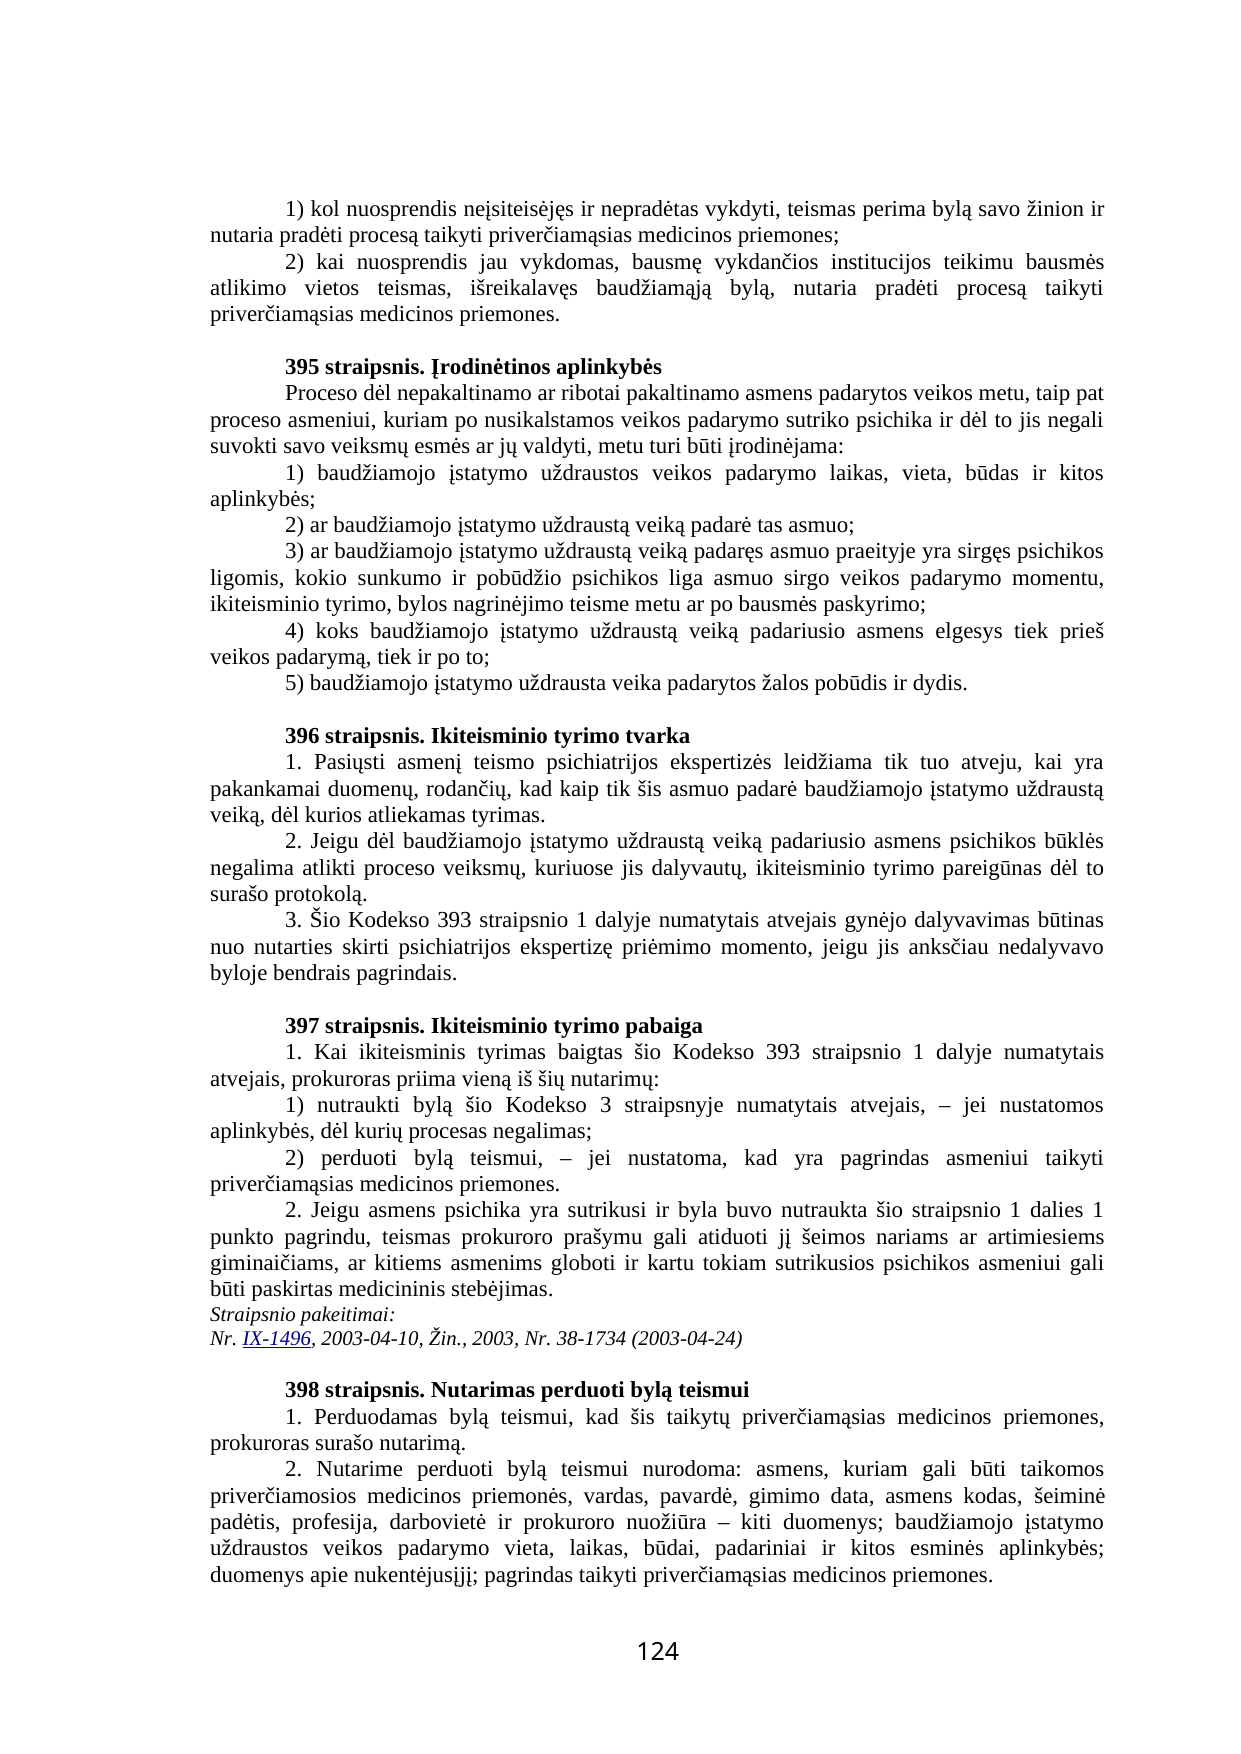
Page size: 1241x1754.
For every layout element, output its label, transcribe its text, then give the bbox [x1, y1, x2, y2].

text 1) nutraukti bylą šio Kodekso 3 straipsnyje numatytais atvejais, – jei nustatomos aplinkybės, dėl kurių procesas negalimas; [210, 1091, 1106, 1144]
text 4) koks baudžiamojo įstatymo uždraustą veiką padariusio asmens elgesys tiek prieš veikos padarymą, tiek ir po to; [210, 617, 1106, 669]
text 2) perduoti bylą teismui, – jei nustatoma, kad yra pagrindas asmeniui taikyti priverčiamąsias medicinos priemones. [210, 1144, 1106, 1196]
text 395 straipsnis. Įrodinėtinos aplinkybės [210, 353, 1106, 379]
text Proceso dėl nepakaltinamo ar ribotai pakaltinamo asmens padarytos veikos metu, taip pat proceso asmeniui, kuriam po nusikalstamos veikos padarymo sutriko psichika ir dėl to jis negali suvokti savo veiksmų esmės ar jų valdyti, metu turi būti įrodinėjama: [210, 379, 1106, 458]
text 397 straipsnis. Ikiteisminio tyrimo pabaiga [210, 1012, 1106, 1038]
text 2. Nutarime perduoti bylą teismui nurodoma: asmens, kuriam gali būti taikomos priverčiamosios medicinos priemonės, vardas, pavardė, gimimo data, asmens kodas, šeiminė padėtis, profesija, darbovietė ir prokuroro nuožiūra – kiti duomenys; baudžiamojo įstatymo uždraustos veikos padarymo vieta, laikas, būdai, padariniai ir kitos esminės aplinkybės; duomenys apie nukentėjusįjį; pagrindas taikyti priverčiamąsias medicinos priemones. [210, 1455, 1106, 1587]
text Nr. IX-1496, 2003-04-10, Žin., 2003, Nr. 38-1734 (2003-04-24) [210, 1326, 1106, 1350]
text 1. Perduodamas bylą teismui, kad šis taikytų priverčiamąsias medicinos priemones, prokuroras surašo nutarimą. [210, 1403, 1106, 1455]
text Straipsnio pakeitimai: [210, 1302, 1106, 1326]
text 396 straipsnis. Ikiteisminio tyrimo tvarka [210, 722, 1106, 748]
text 5) baudžiamojo įstatymo uždrausta veika padarytos žalos pobūdis ir dydis. [210, 669, 1106, 696]
text 2) kai nuosprendis jau vykdomas, bausmę vykdančios institucijos teikimu bausmės atlikimo vietos teismas, išreikalavęs baudžiamąją bylą, nutaria pradėti procesą taikyti priverčiamąsias medicinos priemones. [210, 248, 1106, 327]
text 1) kol nuosprendis neįsiteisėjęs ir nepradėtas vykdyti, teismas perima bylą savo žinion ir nutaria pradėti procesą taikyti priverčiamąsias medicinos priemones; [210, 195, 1106, 248]
text 2) ar baudžiamojo įstatymo uždraustą veiką padarė tas asmuo; [210, 511, 1106, 538]
text 1) baudžiamojo įstatymo uždraustos veikos padarymo laikas, vieta, būdas ir kitos aplinkybės; [210, 458, 1106, 511]
text 2. Jeigu dėl baudžiamojo įstatymo uždraustą veiką padariusio asmens psichikos būklės negalima atlikti proceso veiksmų, kuriuose jis dalyvautų, ikiteisminio tyrimo pareigūnas dėl to surašo protokolą. [210, 827, 1106, 907]
text 398 straipsnis. Nutarimas perduoti bylą teismui [210, 1376, 1106, 1403]
text 2. Jeigu asmens psichika yra sutrikusi ir byla buvo nutraukta šio straipsnio 1 dalies 1 punkto pagrindu, teismas prokuroro prašymu gali atiduoti jį šeimos nariams ar artimiesiems giminaičiams, ar kitiems asmenims globoti ir kartu tokiam sutrikusios psichikos asmeniui gali būti paskirtas medicininis stebėjimas. [210, 1196, 1106, 1302]
text 3) ar baudžiamojo įstatymo uždraustą veiką padaręs asmuo praeityje yra sirgęs psichikos ligomis, kokio sunkumo ir pobūdžio psichikos liga asmuo sirgo veikos padarymo momentu, ikiteisminio tyrimo, bylos nagrinėjimo teisme metu ar po bausmės paskyrimo; [210, 538, 1106, 617]
text 3. Šio Kodekso 393 straipsnio 1 dalyje numatytais atvejais gynėjo dalyvavimas būtinas nuo nutarties skirti psichiatrijos ekspertizę priėmimo momento, jeigu jis anksčiau nedalyvavo byloje bendrais pagrindais. [210, 907, 1106, 986]
text 1. Kai ikiteisminis tyrimas baigtas šio Kodekso 393 straipsnio 1 dalyje numatytais atvejais, prokuroras priima vieną iš šių nutarimų: [210, 1038, 1106, 1091]
text 1. Pasiųsti asmenį teismo psichiatrijos ekspertizės leidžiama tik tuo atveju, kai yra pakankamai duomenų, rodančių, kad kaip tik šis asmuo padarė baudžiamojo įstatymo uždraustą veiką, dėl kurios atliekamas tyrimas. [210, 748, 1106, 827]
